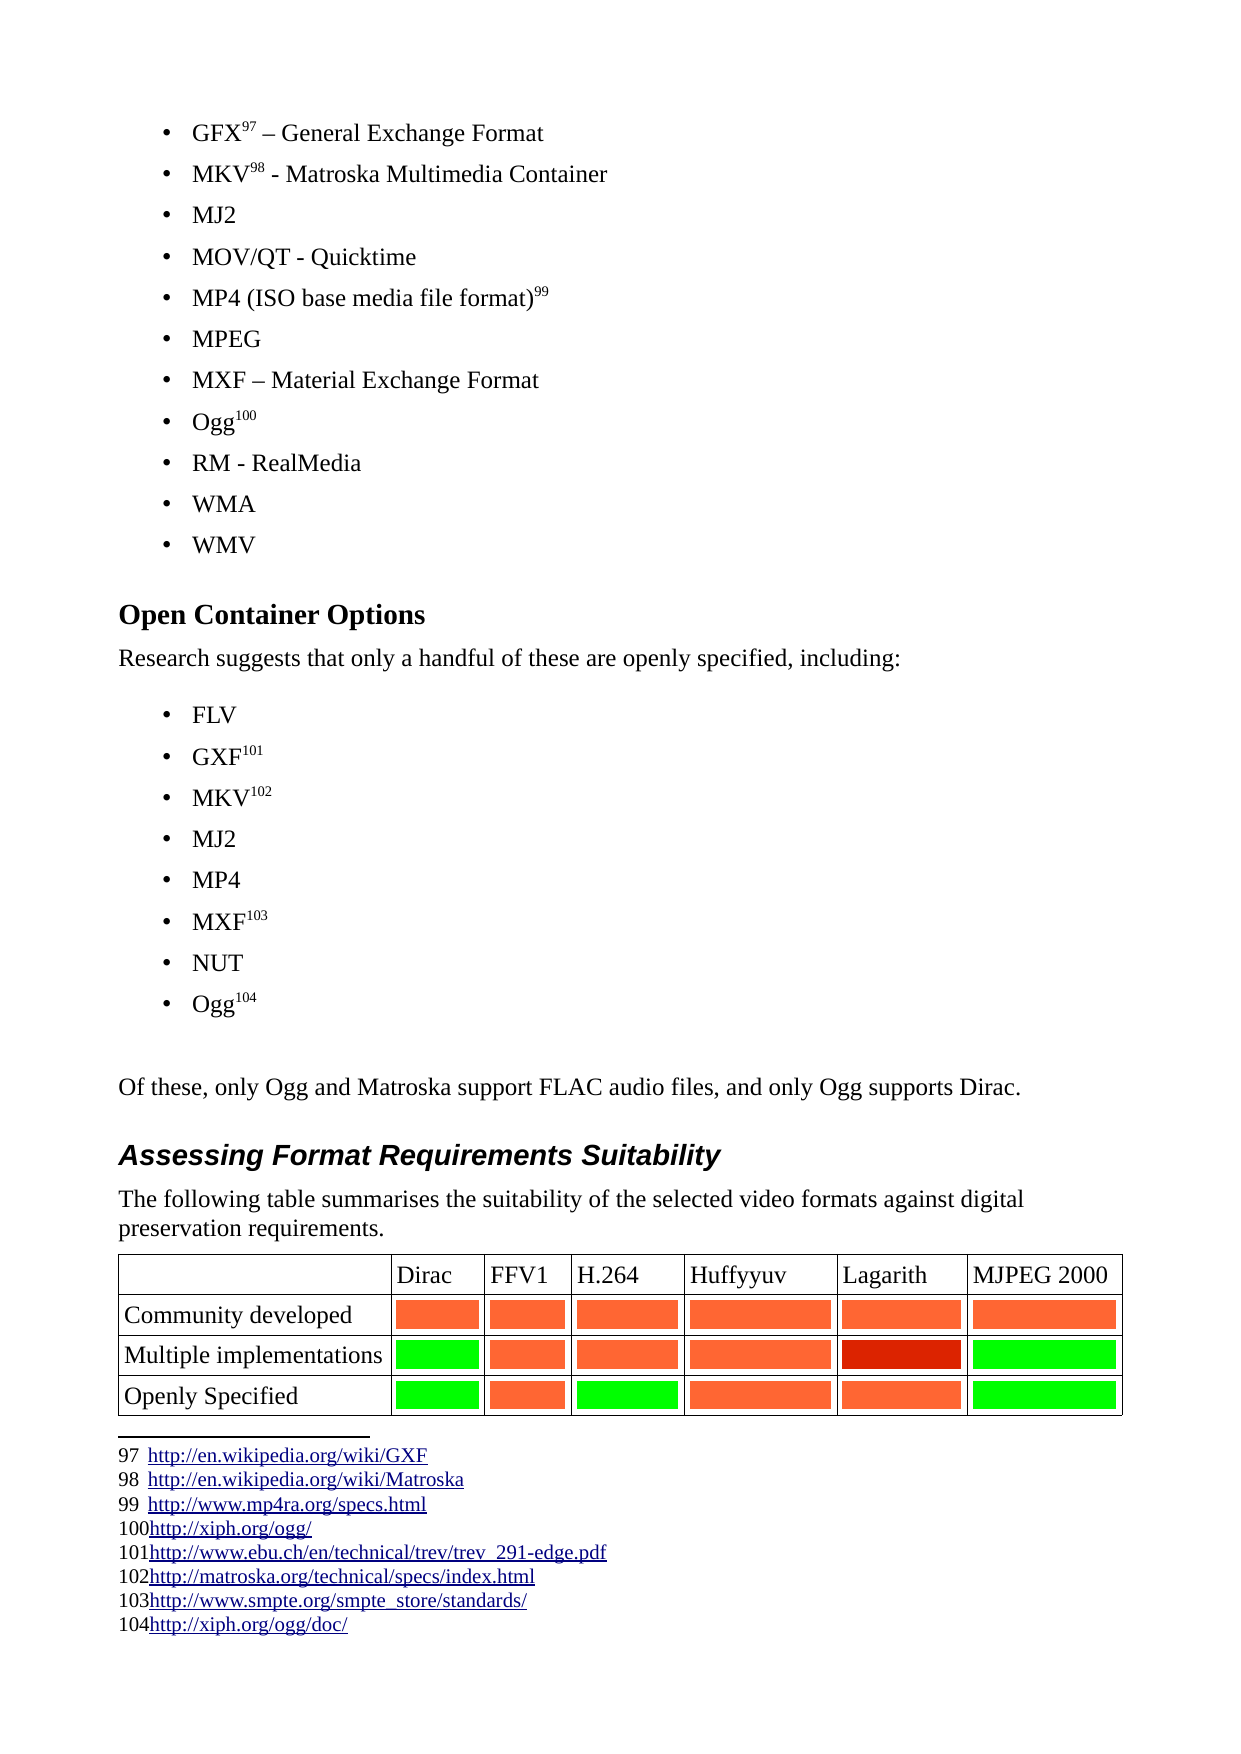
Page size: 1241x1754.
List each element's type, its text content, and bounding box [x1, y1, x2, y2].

table_cell [968, 1295, 1122, 1334]
list MPEG [162, 324, 1122, 353]
text The following table summarises the suitability of the selected video formats against digital preservation requirements. [118, 1184, 1122, 1241]
list MKV [162, 783, 1122, 812]
list MXF – Material Exchange Format [162, 366, 1122, 394]
table_header Dirac [392, 1255, 484, 1294]
table_header Lagarith [838, 1255, 967, 1294]
table_cell [968, 1336, 1122, 1375]
table_cell [838, 1336, 967, 1375]
list http://www.smpte.org/smpte_store/standards/ [118, 1588, 1122, 1612]
list http://www.ebu.ch/en/technical/trev/trev_291-edge.pdf [118, 1539, 1122, 1564]
list GXF [162, 742, 1122, 770]
table_cell [838, 1376, 967, 1415]
list MJ2 [162, 824, 1122, 853]
list http://matroska.org/technical/specs/index.html [118, 1564, 1122, 1588]
list http://en.wikipedia.org/wiki/Matroska [118, 1467, 1122, 1491]
table_cell [392, 1376, 484, 1415]
table_header [119, 1255, 391, 1294]
text Research suggests that only a handful of these are openly specified, including: [118, 643, 1122, 672]
list MOV/QT - Quicktime [162, 242, 1122, 271]
list Ogg [162, 989, 1122, 1018]
list NUT [162, 948, 1122, 977]
table_header MJPEG 2000 [968, 1255, 1122, 1294]
list http://www.mp4ra.org/specs.html [118, 1491, 1122, 1516]
list http://xiph.org/ogg/doc/ [118, 1612, 1122, 1636]
table_cell [485, 1295, 571, 1334]
text Of these, only Ogg and Matroska support FLAC audio files, and only Ogg supports Dirac. [118, 1072, 1122, 1100]
table_cell [392, 1336, 484, 1375]
table_cell [685, 1295, 837, 1334]
list MP4 [162, 865, 1122, 894]
list WMV [162, 531, 1122, 559]
table_cell Community developed [119, 1295, 391, 1334]
list MP4 (ISO base media file format) [162, 283, 1122, 312]
table_cell Multiple implementations [119, 1336, 391, 1375]
table_cell [485, 1376, 571, 1415]
list MKV - Matroska Multimedia Container [162, 159, 1122, 188]
table_cell [572, 1295, 684, 1334]
subtitle Open Container Options [118, 597, 1122, 630]
table_cell [685, 1336, 837, 1375]
list WMA [162, 489, 1122, 518]
list GFX – General Exchange Format [162, 118, 1122, 147]
list http://xiph.org/ogg/ [118, 1516, 1122, 1539]
list http://en.wikipedia.org/wiki/GXF [118, 1443, 1122, 1467]
table_cell [392, 1295, 484, 1334]
table_cell [685, 1376, 837, 1415]
table_header H.264 [572, 1255, 684, 1294]
table_cell [572, 1336, 684, 1375]
table_header Huffyyuv [685, 1255, 837, 1294]
list MJ2 [162, 201, 1122, 229]
list RM - RealMedia [162, 448, 1122, 477]
table_cell Openly Specified [119, 1376, 391, 1415]
list FLV [162, 700, 1122, 729]
subtitle Assessing Format Requirements Suitability [118, 1138, 1122, 1171]
table_cell [968, 1376, 1122, 1415]
table_cell [485, 1336, 571, 1375]
table_cell [572, 1376, 684, 1415]
list Ogg [162, 407, 1122, 436]
list MXF [162, 907, 1122, 935]
table_cell [838, 1295, 967, 1334]
table_header FFV1 [485, 1255, 571, 1294]
